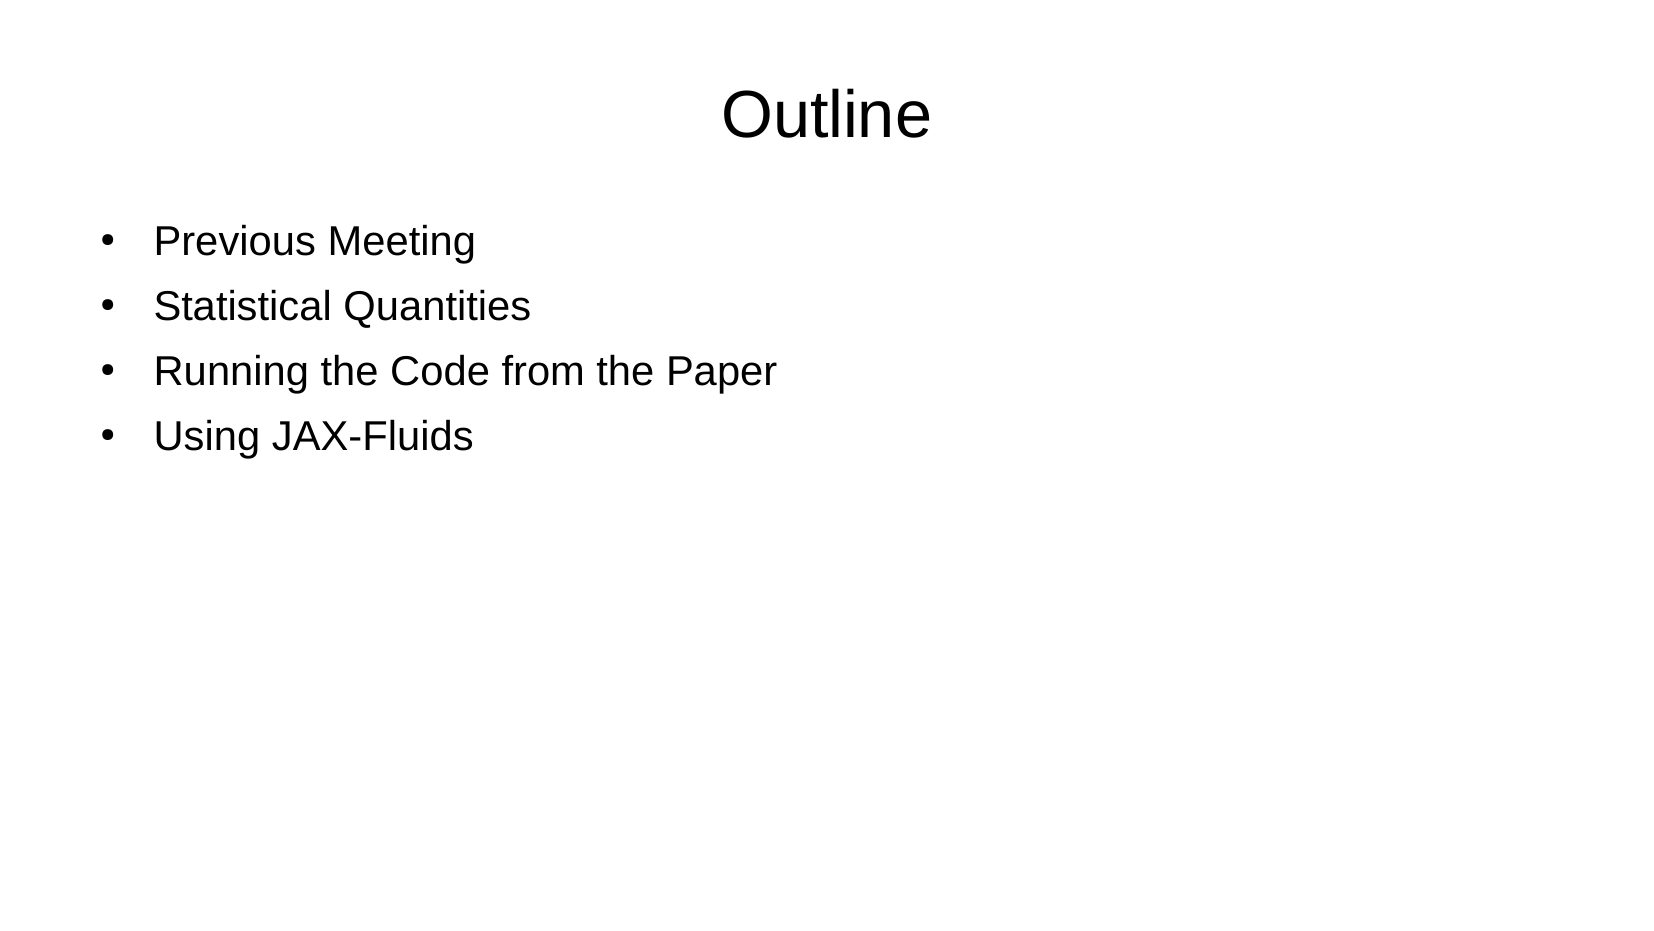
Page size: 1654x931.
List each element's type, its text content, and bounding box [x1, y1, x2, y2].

title Outline [82, 37, 1571, 193]
list Previous Meeting Statistical Quantities Running the Code from the Paper Using JAX-Fluids [82, 217, 1571, 758]
